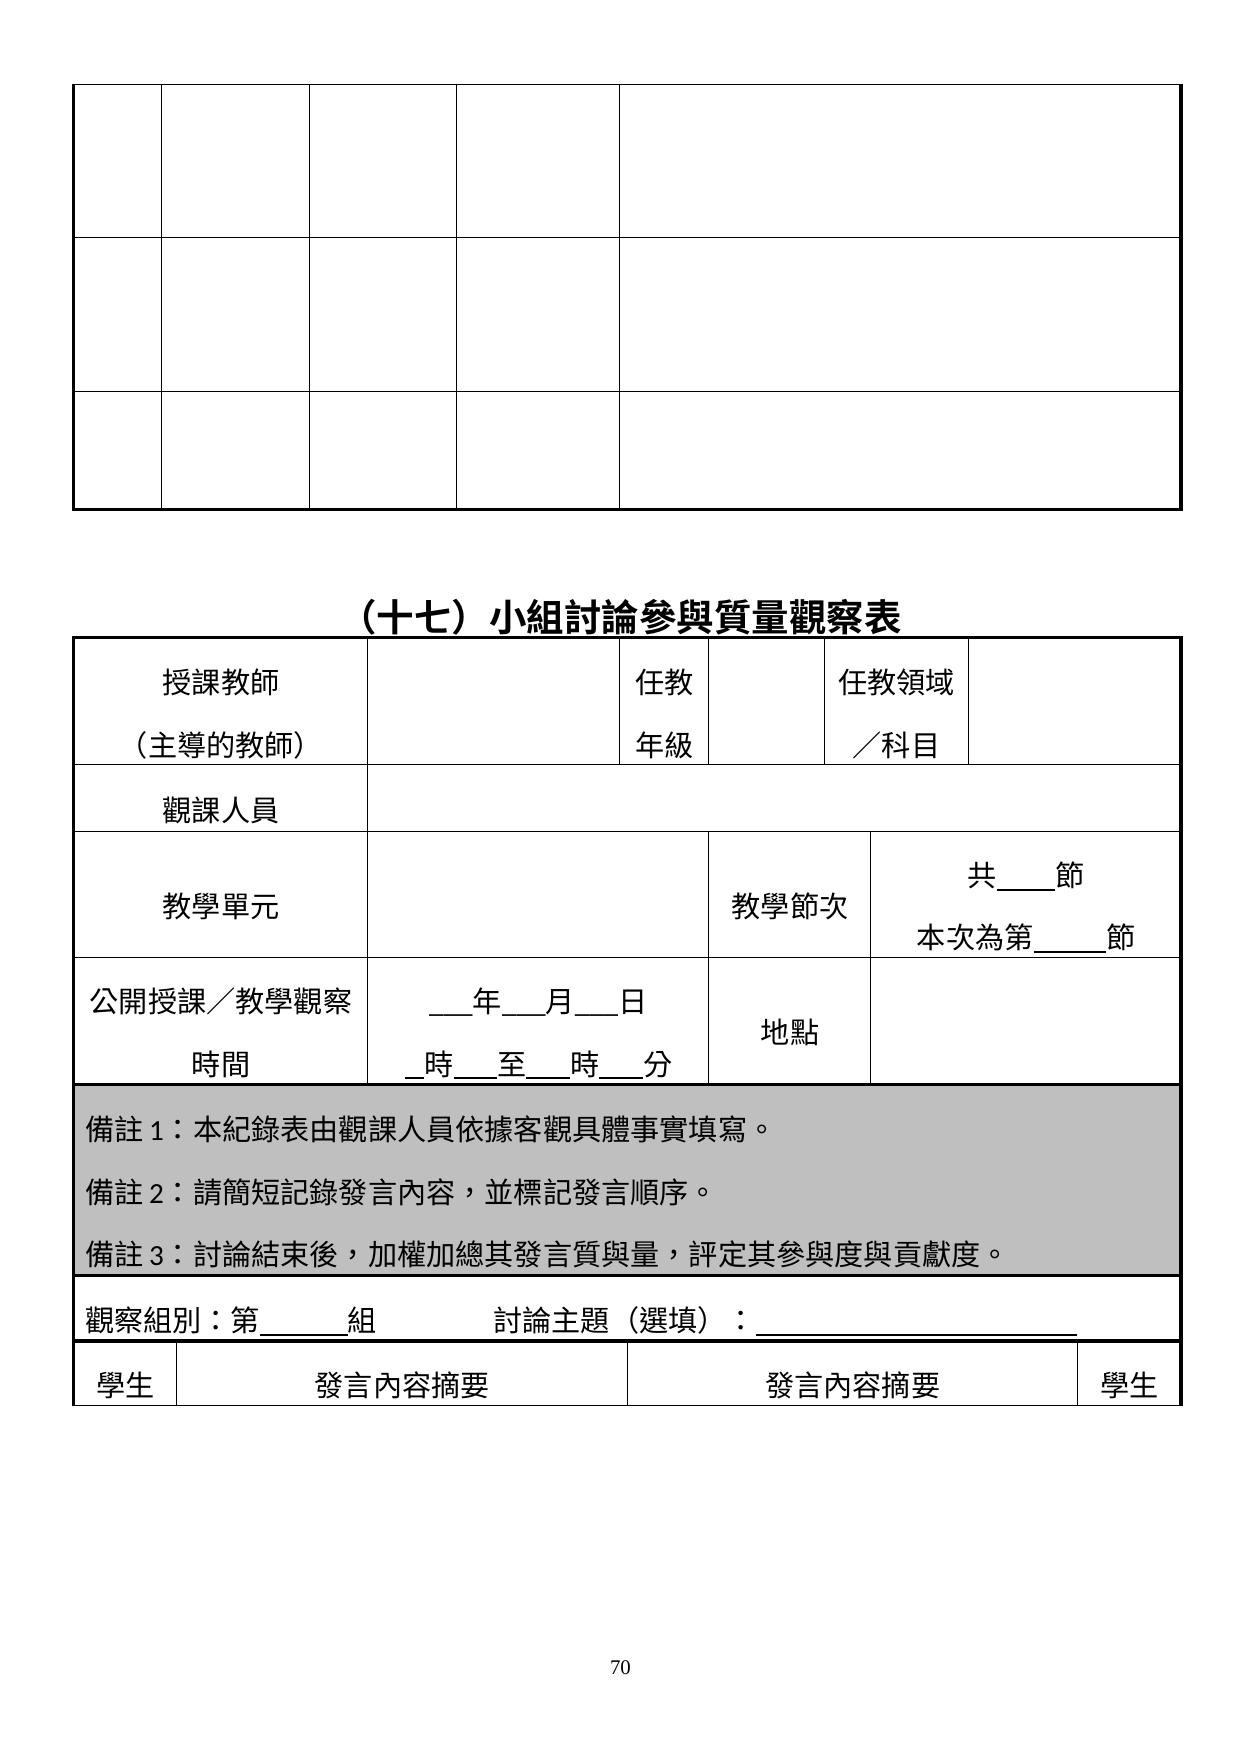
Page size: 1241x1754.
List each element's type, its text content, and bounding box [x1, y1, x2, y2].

table_cell 觀察組別：第 組 討論主題（選填）： [75, 1277, 1179, 1339]
table_cell [368, 832, 708, 957]
table_cell [75, 85, 161, 237]
table_cell [457, 238, 619, 391]
table_cell [457, 392, 619, 508]
table_cell 備註1：本紀錄表由觀課人員依據客觀具體事實填寫。 備註2：請簡短記錄發言內容，並標記發言順序。 備註3：討論結束後，加權加總其發言質與量，評定其參與度與貢獻度。 [75, 1086, 1179, 1274]
table_cell 學生 [75, 1343, 176, 1405]
table_cell 發言內容摘要 [628, 1343, 1077, 1405]
table_cell [310, 238, 456, 391]
table_cell [457, 85, 619, 237]
table_cell [162, 392, 309, 508]
table_cell [368, 765, 1179, 831]
text （十七）小組討論參與質量觀察表 [75, 573, 1165, 636]
table_cell [75, 392, 161, 508]
table_header 任教領域∕科目 [825, 639, 968, 764]
table_cell [310, 392, 456, 508]
table_header 任教年級 [620, 639, 708, 764]
table_header [709, 639, 824, 764]
table_cell [310, 85, 456, 237]
table_cell 學生 [1078, 1343, 1179, 1405]
table_cell ___年___月___日 時 至 時 分 [368, 958, 708, 1083]
table_header 授課教師 （主導的教師） [75, 639, 367, 764]
table_cell 教學節次 [709, 832, 870, 957]
table_cell 教學單元 [75, 832, 367, 957]
table_cell 共 節 本次為第 節 [871, 832, 1179, 957]
table_cell 地點 [709, 958, 870, 1083]
table_cell [620, 238, 1179, 391]
table_cell 觀課人員 [75, 765, 367, 831]
table_cell 公開授課∕教學觀察時間 [75, 958, 367, 1083]
table_cell [871, 958, 1179, 1083]
table_cell [162, 85, 309, 237]
table_cell [162, 238, 309, 391]
table_cell [620, 392, 1179, 508]
table_cell [620, 85, 1179, 237]
table_cell [75, 238, 161, 391]
table_cell 發言內容摘要 [177, 1343, 627, 1405]
table_header [368, 639, 619, 764]
table_header [969, 639, 1179, 764]
